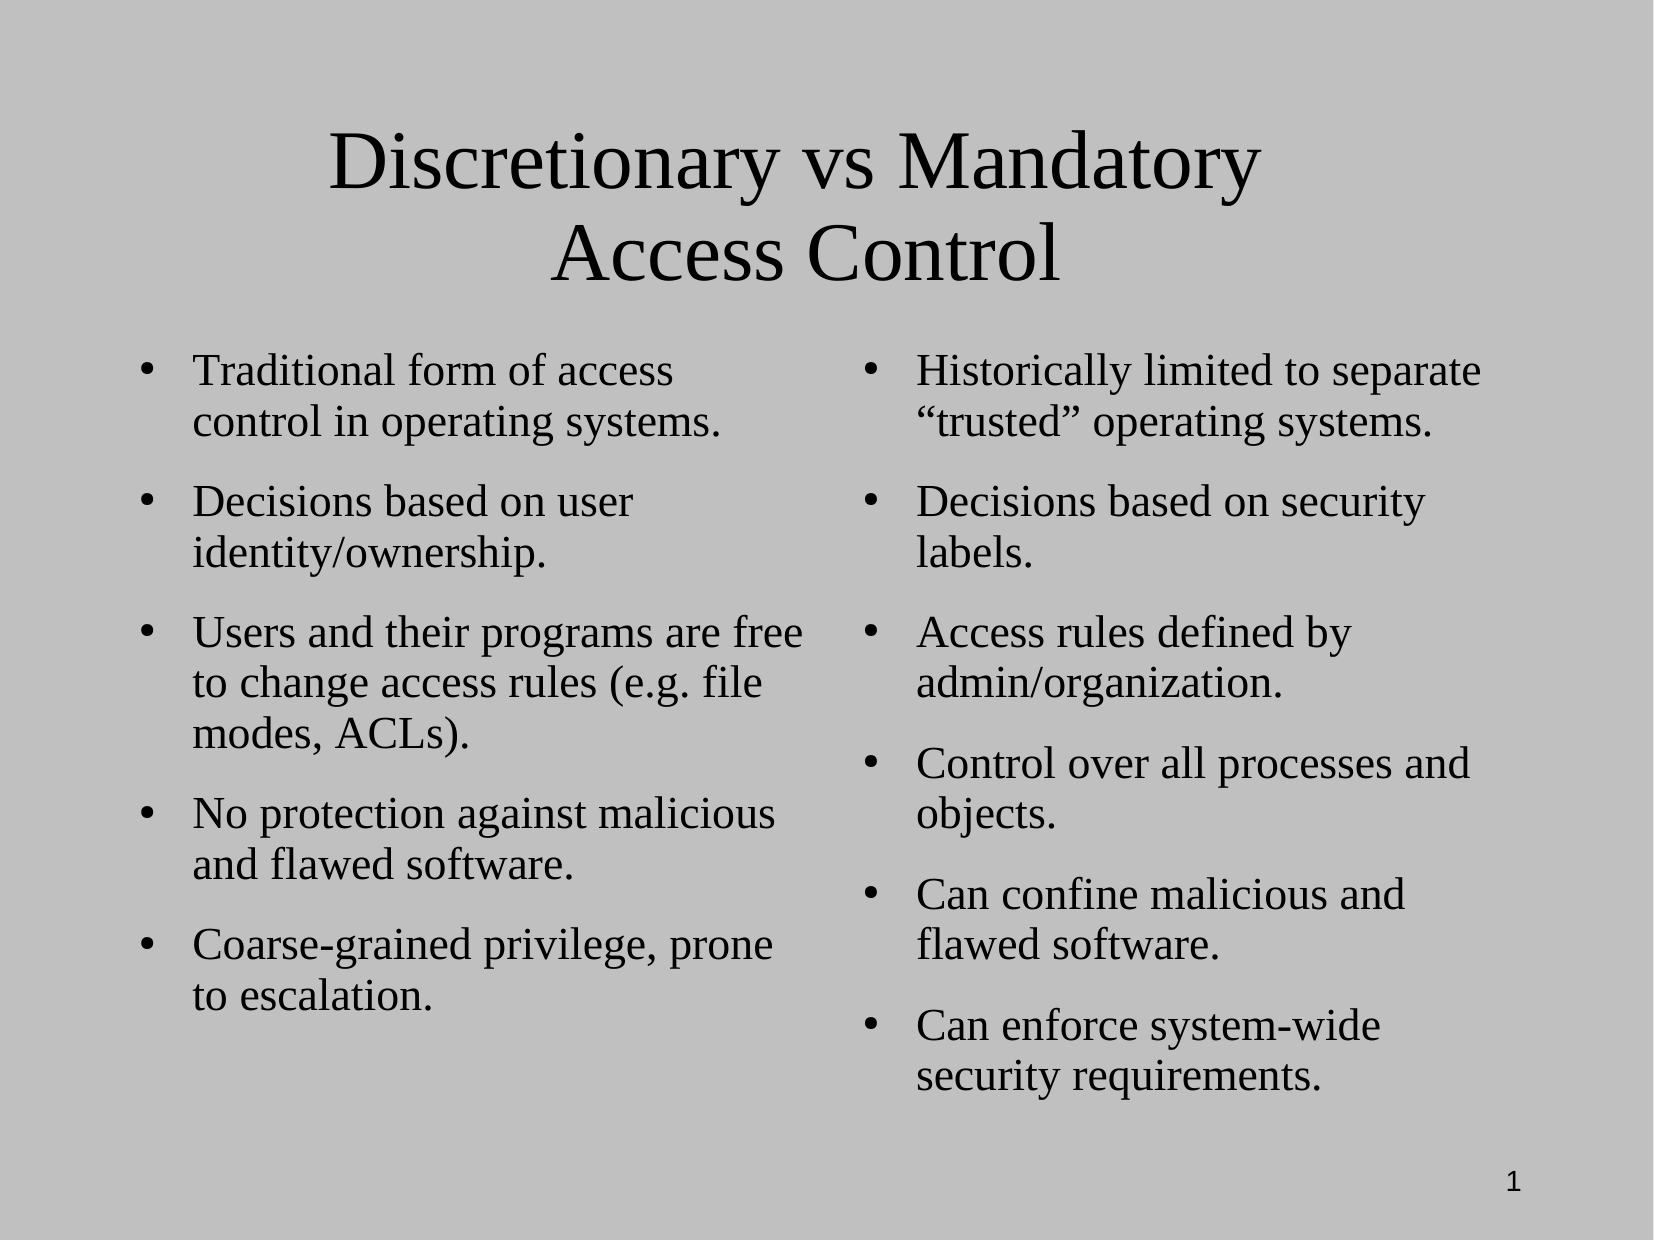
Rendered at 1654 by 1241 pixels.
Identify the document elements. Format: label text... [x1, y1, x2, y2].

title Discretionary vs Mandatory Access Control [312, 102, 1280, 310]
list Traditional form of access control in operating systems. Decisions based on user identity/ownership. Users and their programs are free to change access rules (e.g. file modes, ACLs). No protection against malicious and flawed software. Coarse-grained privilege, prone to escalation. [121, 344, 811, 1164]
list Historically limited to separate “trusted” operating systems. Decisions based on security labels. Access rules defined by admin/organization. Control over all processes and objects. Can confine malicious and flawed software. Can enforce system-wide security requirements. [845, 344, 1535, 1164]
